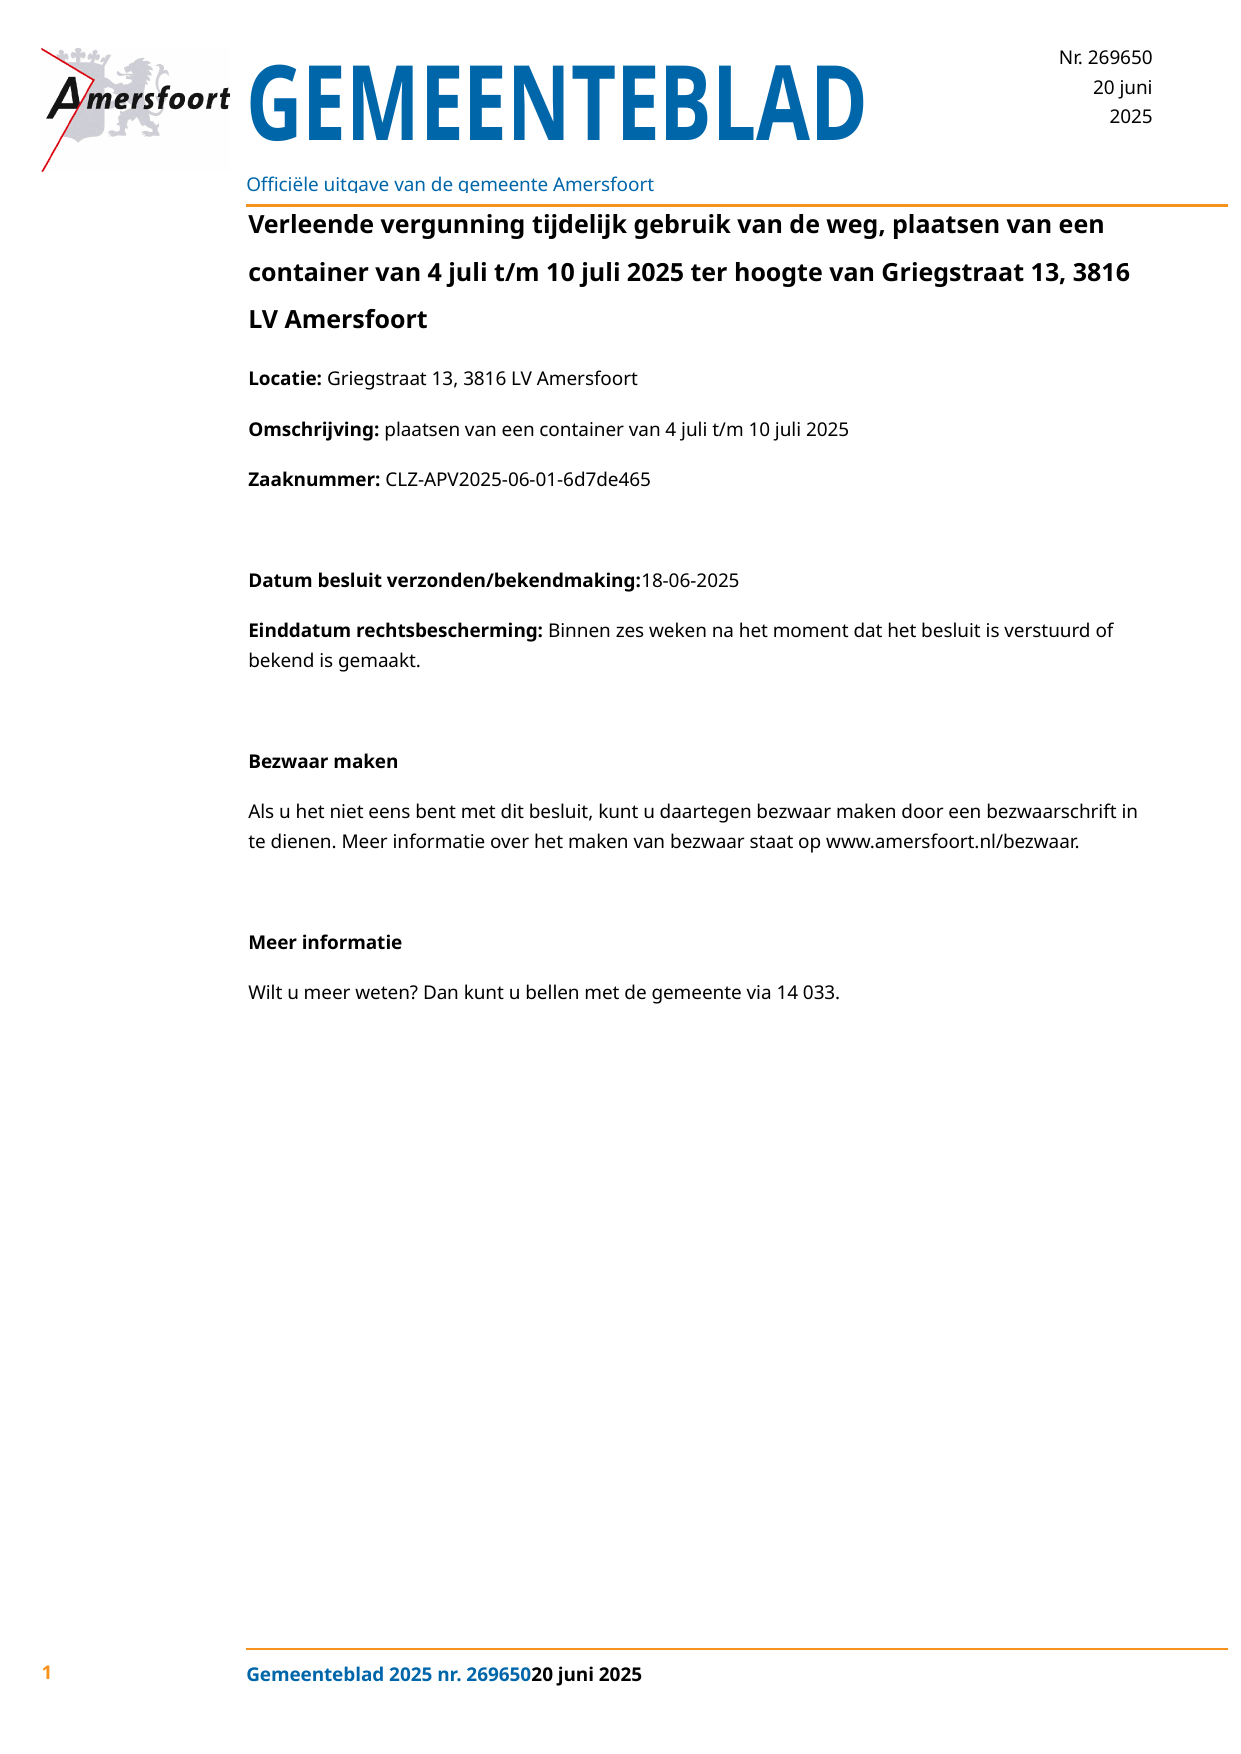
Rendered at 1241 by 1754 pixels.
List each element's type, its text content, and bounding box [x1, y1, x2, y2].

text Als u het niet eens bent met dit besluit, kunt u daartegen bezwaar maken door een bezwaarschrift in te dienen. Meer informatie over het maken van bezwaar staat op www.amersfoort.nl/bezwaar. [248, 798, 1152, 854]
text Bezwaar maken [248, 748, 1152, 774]
picture [41, 47, 231, 172]
text Wilt u meer weten? Dan kunt u bellen met de gemeente via 14 033. [248, 979, 1152, 1005]
text Omschrijving: plaatsen van een container van 4 juli t/m 10 juli 2025 [248, 416, 1152, 442]
text Locatie: Griegstraat 13, 3816 LV Amersfoort [248, 366, 1152, 391]
text Verleende vergunning tijdelijk gebruik van de weg, plaatsen van een container van 4 juli t/m 10 juli 2025 ter hoogte van Griegstraat 13, 3816 LV Amersfoort [248, 207, 1152, 336]
text Einddatum rechtsbescherming: Binnen zes weken na het moment dat het besluit is verstuurd of bekend is gemaakt. [248, 618, 1152, 673]
text Datum besluit verzonden/bekendmaking:18-06-2025 [248, 567, 1152, 593]
text Zaaknummer: CLZ-APV2025-06-01-6d7de465 [248, 466, 1152, 492]
text Meer informatie [248, 929, 1152, 954]
